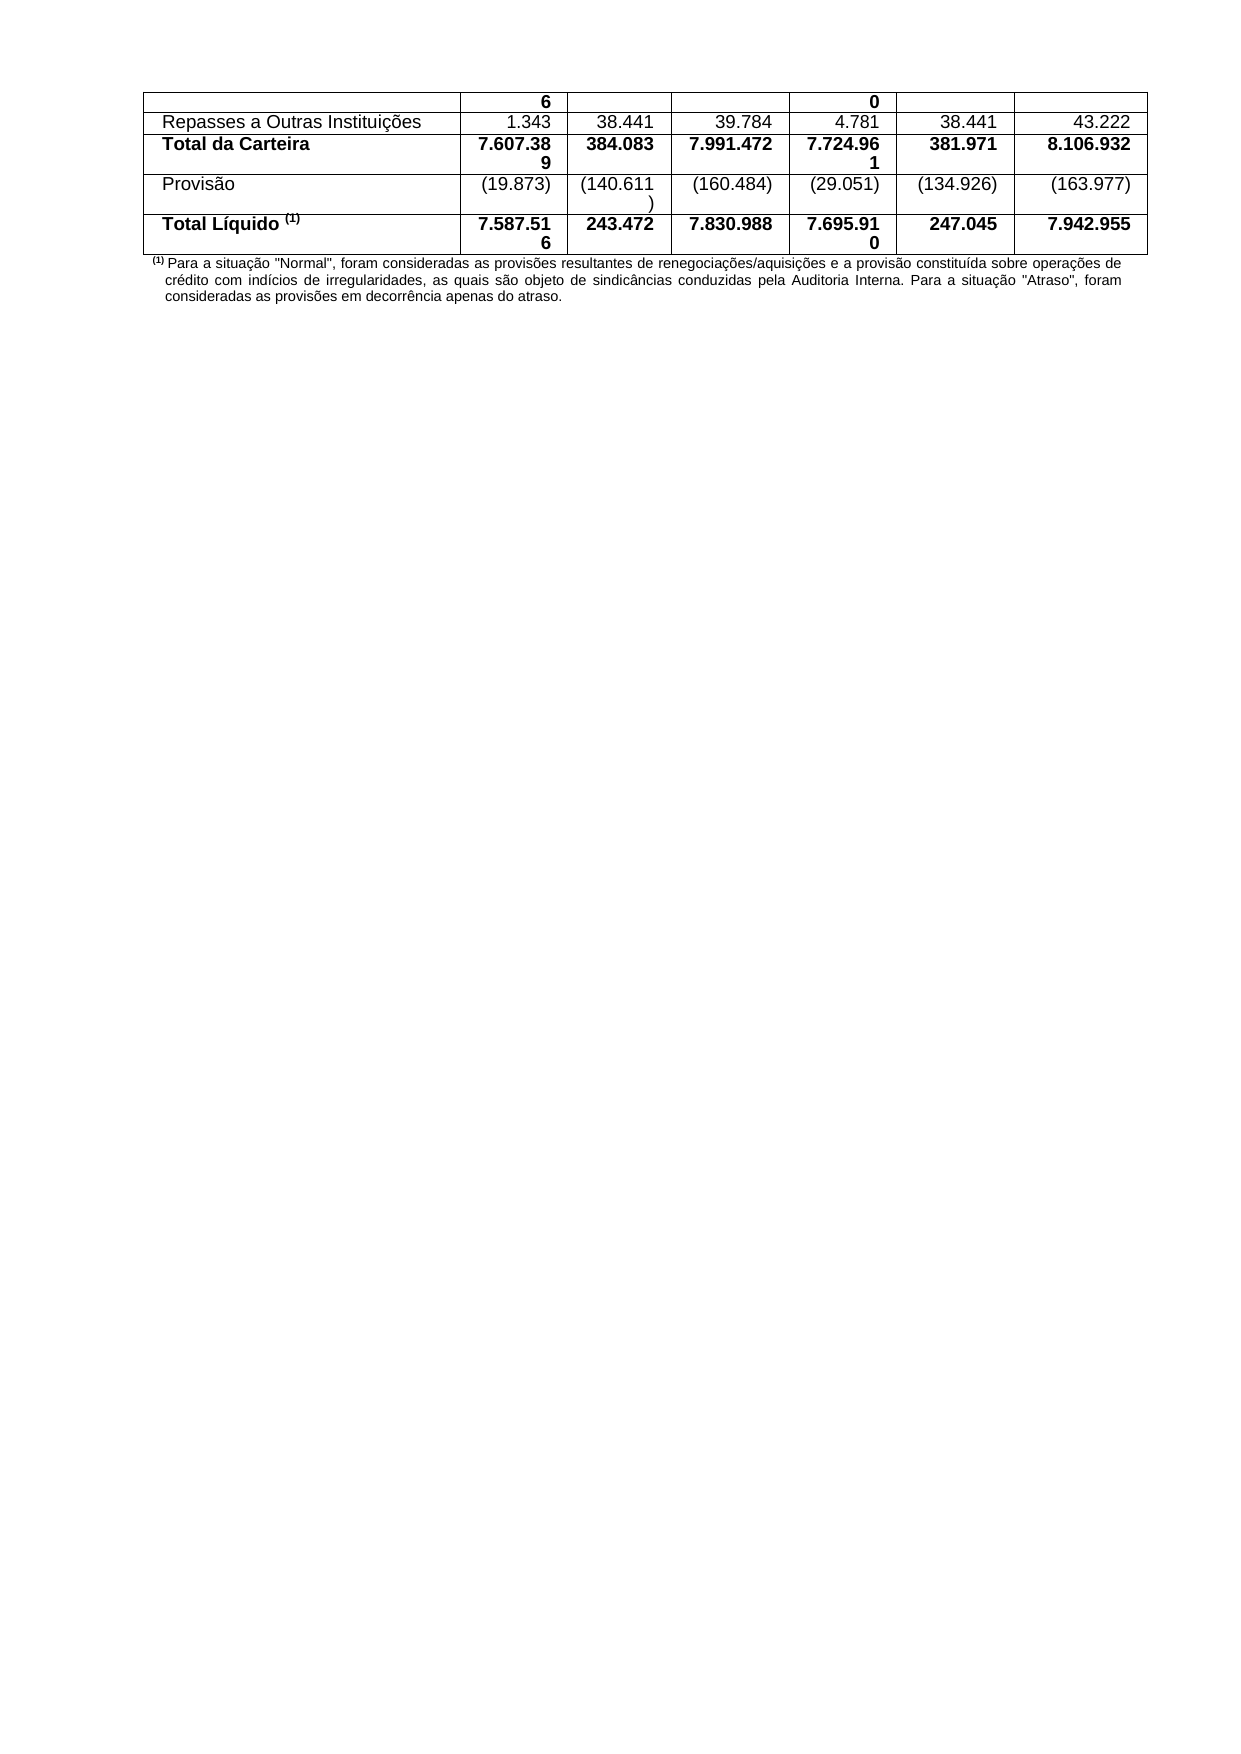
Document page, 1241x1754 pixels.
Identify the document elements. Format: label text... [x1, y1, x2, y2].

table_cell 38.441 [897, 113, 1014, 134]
table_cell 6 [461, 93, 567, 112]
table_cell [897, 93, 1014, 112]
table_cell 43.222 [1015, 113, 1147, 134]
table_cell Repasses a Outras Instituições [144, 113, 460, 134]
table_cell 7.695.910 [790, 215, 896, 253]
table_cell 7.942.955 [1015, 215, 1147, 253]
table_cell [1015, 93, 1147, 112]
table_cell (140.611) [568, 175, 671, 214]
text (1) Para a situação "Normal", foram consideradas as provisões resultantes de renegociações/aquisições e a provisão constituída sobre operações de crédito com indícios de irregularidades, as quais são objeto de sindicâncias conduzidas pela Auditoria Interna. Para a situação "Atraso", foram consideradas as provisões em decorrência apenas do atraso. [152, 255, 1123, 305]
table_cell 7.830.988 [672, 215, 789, 253]
table_cell 243.472 [568, 215, 671, 253]
table_cell 381.971 [897, 135, 1014, 173]
table_cell Provisão [144, 175, 460, 214]
table_cell [568, 93, 671, 112]
table_cell Total Líquido (1) [144, 215, 460, 253]
table_cell 7.991.472 [672, 135, 789, 173]
table_cell Total da Carteira [144, 135, 460, 173]
table_cell (134.926) [897, 175, 1014, 214]
table_cell [144, 93, 460, 112]
table_cell (29.051) [790, 175, 896, 214]
table_cell 7.724.961 [790, 135, 896, 173]
table_cell 8.106.932 [1015, 135, 1147, 173]
table_cell (160.484) [672, 175, 789, 214]
table_cell 38.441 [568, 113, 671, 134]
table_cell 4.781 [790, 113, 896, 134]
table_cell [672, 93, 789, 112]
table_cell 7.587.516 [461, 215, 567, 253]
table_cell 7.607.389 [461, 135, 567, 173]
table_cell 39.784 [672, 113, 789, 134]
table_cell 384.083 [568, 135, 671, 173]
table_cell 247.045 [897, 215, 1014, 253]
table_cell (163.977) [1015, 175, 1147, 214]
table_cell (19.873) [461, 175, 567, 214]
table_cell 0 [790, 93, 896, 112]
table_cell 1.343 [461, 113, 567, 134]
